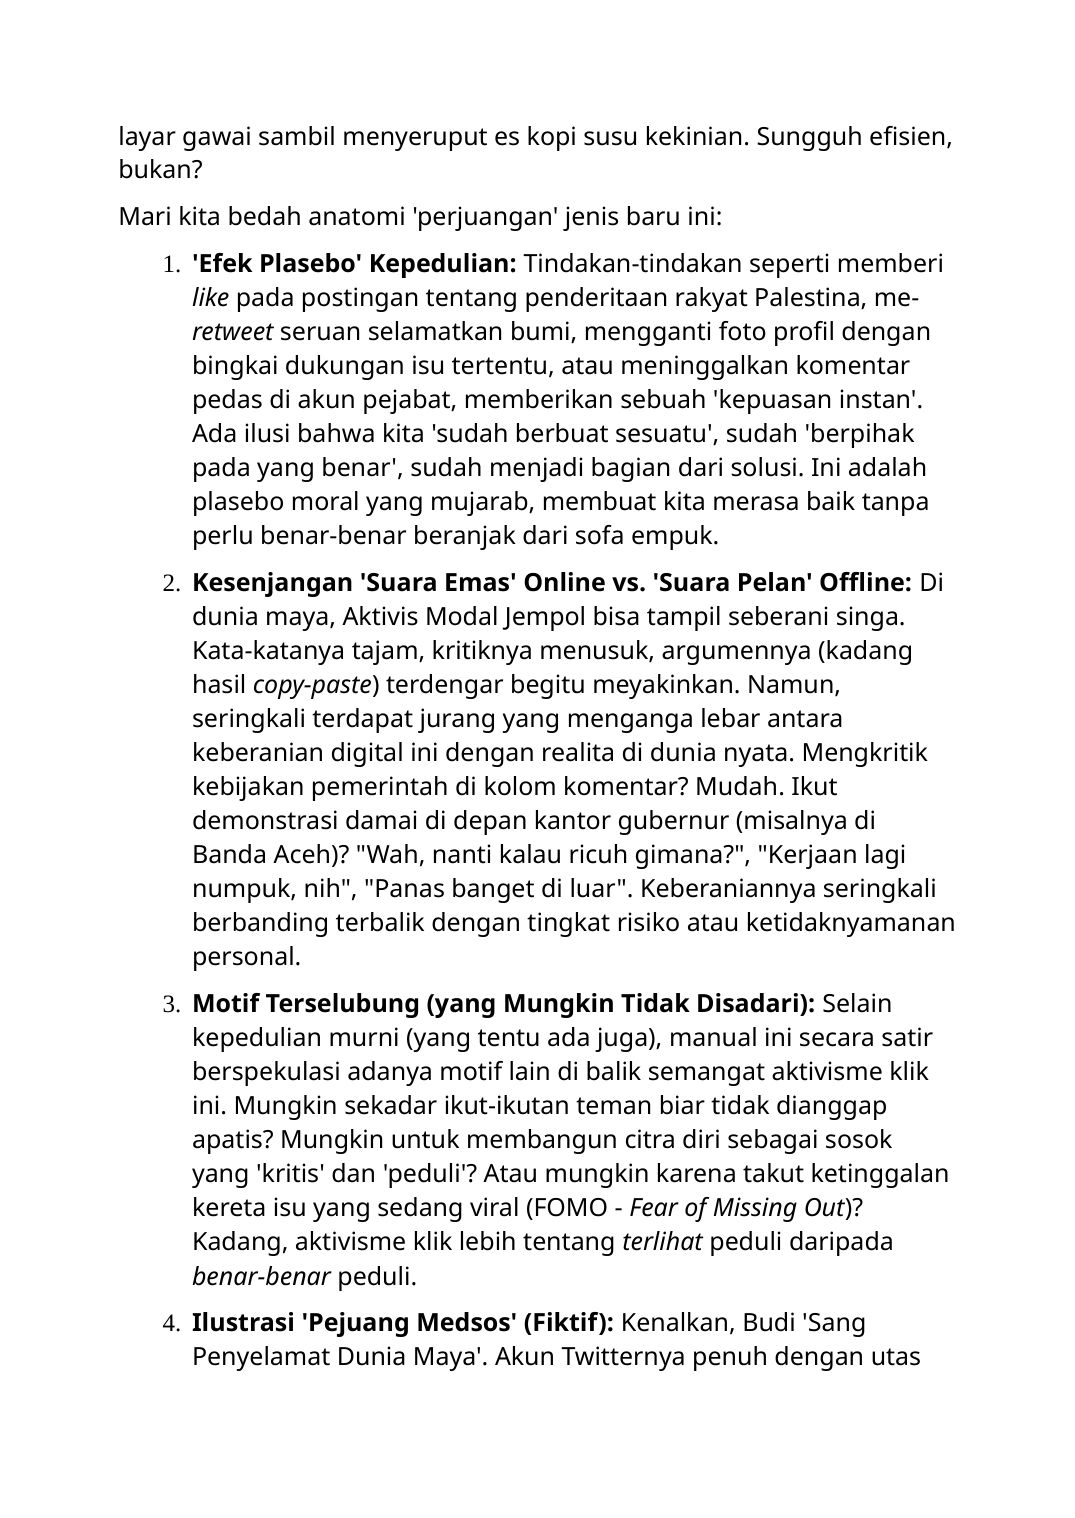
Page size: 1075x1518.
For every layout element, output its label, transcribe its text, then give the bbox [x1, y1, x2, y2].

text layar gawai sambil menyeruput es kopi susu kekinian. Sungguh efisien, bukan? [118, 118, 957, 186]
list 'Efek Plasebo' Kepedulian: Tindakan-tindakan seperti memberi like pada postingan tentang penderitaan rakyat Palestina, me-retweet seruan selamatkan bumi, mengganti foto profil dengan bingkai dukungan isu tertentu, atau meninggalkan komentar pedas di akun pejabat, memberikan sebuah 'kepuasan instan'. Ada ilusi bahwa kita 'sudah berbuat sesuatu', sudah 'berpihak pada yang benar', sudah menjadi bagian dari solusi. Ini adalah plasebo moral yang mujarab, membuat kita merasa baik tanpa perlu benar-benar beranjak dari sofa empuk. [162, 245, 957, 552]
text Mari kita bedah anatomi 'perjuangan' jenis baru ini: [118, 199, 957, 233]
list Motif Terselubung (yang Mungkin Tidak Disadari): Selain kepedulian murni (yang tentu ada juga), manual ini secara satir berspekulasi adanya motif lain di balik semangat aktivisme klik ini. Mungkin sekadar ikut-ikutan teman biar tidak dianggap apatis? Mungkin untuk membangun citra diri sebagai sosok yang 'kritis' dan 'peduli'? Atau mungkin karena takut ketinggalan kereta isu yang sedang viral (FOMO - Fear of Missing Out)? Kadang, aktivisme klik lebih tentang terlihat peduli daripada benar-benar peduli. [162, 986, 957, 1292]
list Kesenjangan 'Suara Emas' Online vs. 'Suara Pelan' Offline: Di dunia maya, Aktivis Modal Jempol bisa tampil seberani singa. Kata-katanya tajam, kritiknya menusuk, argumennya (kadang hasil copy-paste) terdengar begitu meyakinkan. Namun, seringkali terdapat jurang yang menganga lebar antara keberanian digital ini dengan realita di dunia nyata. Mengkritik kebijakan pemerintah di kolom komentar? Mudah. Ikut demonstrasi damai di depan kantor gubernur (misalnya di Banda Aceh)? "Wah, nanti kalau ricuh gimana?", "Kerjaan lagi numpuk, nih", "Panas banget di luar". Keberaniannya seringkali berbanding terbalik dengan tingkat risiko atau ketidaknyamanan personal. [162, 564, 957, 973]
list Ilustrasi 'Pejuang Medsos' (Fiktif): Kenalkan, Budi 'Sang Penyelamat Dunia Maya'. Akun Twitternya penuh dengan utas [162, 1305, 957, 1373]
